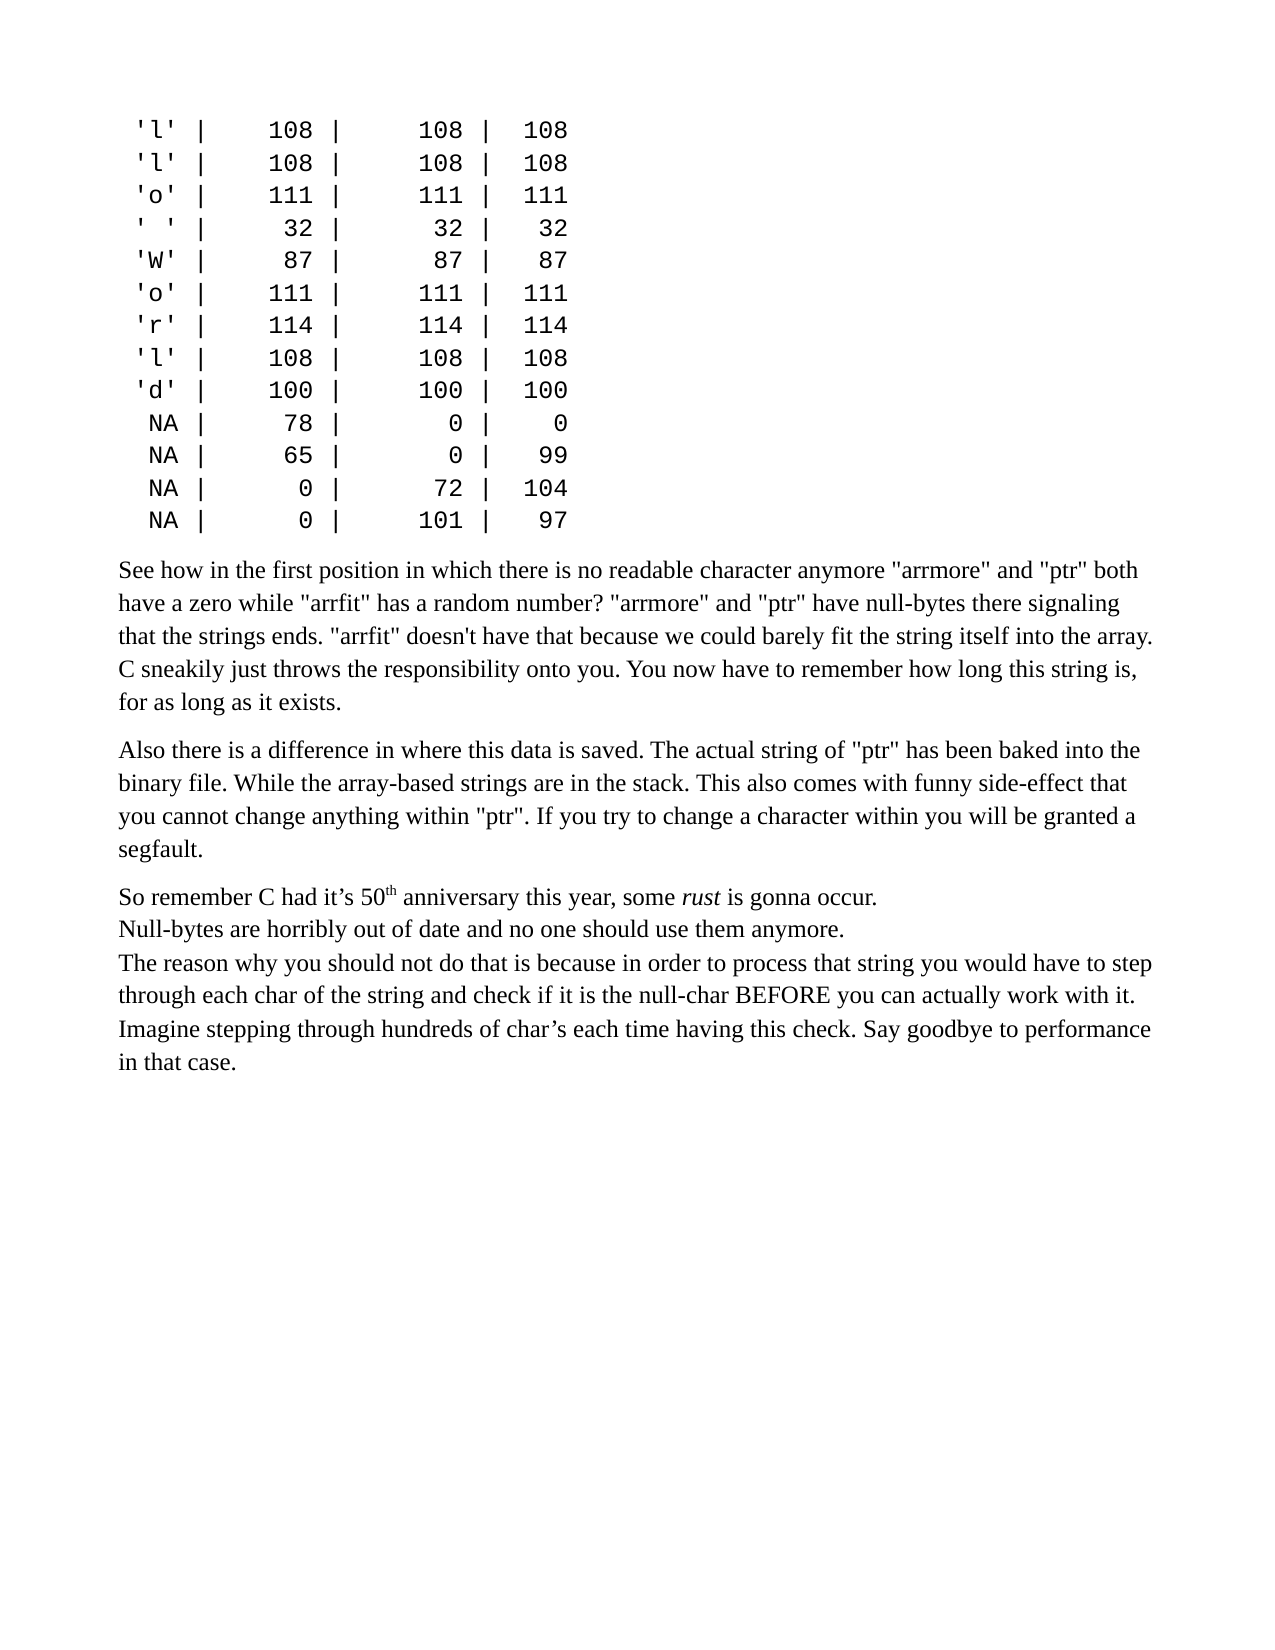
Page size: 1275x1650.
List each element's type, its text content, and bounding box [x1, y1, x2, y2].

text Also there is a difference in where this data is saved. The actual string of "ptr" has been baked into the binary file. While the array-based strings are in the stack. This also comes with funny side-effect that you cannot change anything within "ptr". If you try to change a character within you will be granted a segfault. [118, 735, 1157, 863]
text 'l' | 108 | 108 | 108 'l' | 108 | 108 | 108 'o' | 111 | 111 | 111 ' ' | 32 | 32 | 32 'W' | 87 | 87 | 87 'o' | 111 | 111 | 111 'r' | 114 | 114 | 114 'l' | 108 | 108 | 108 'd' | 100 | 100 | 100 NA | 78 | 0 | 0 NA | 65 | 0 | 99 NA | 0 | 72 | 104 NA | 0 | 101 | 97 [118, 118, 1157, 536]
text So remember C had it’s 50th anniversary this year, some rust is gonna occur. Null-bytes are horribly out of date and no one should use them anymore. The reason why you should not do that is because in order to process that string you would have to step through each char of the string and check if it is the null-char BEFORE you can actually work with it. Imagine stepping through hundreds of char’s each time having this check. Say goodbye to performance in that case. [118, 882, 1157, 1075]
text See how in the first position in which there is no readable character anymore "arrmore" and "ptr" both have a zero while "arrfit" has a random number? "arrmore" and "ptr" have null-bytes there signaling that the strings ends. "arrfit" doesn't have that because we could barely fit the string itself into the array. C sneakily just throws the responsibility onto you. You now have to remember how long this string is, for as long as it exists. [118, 555, 1157, 716]
